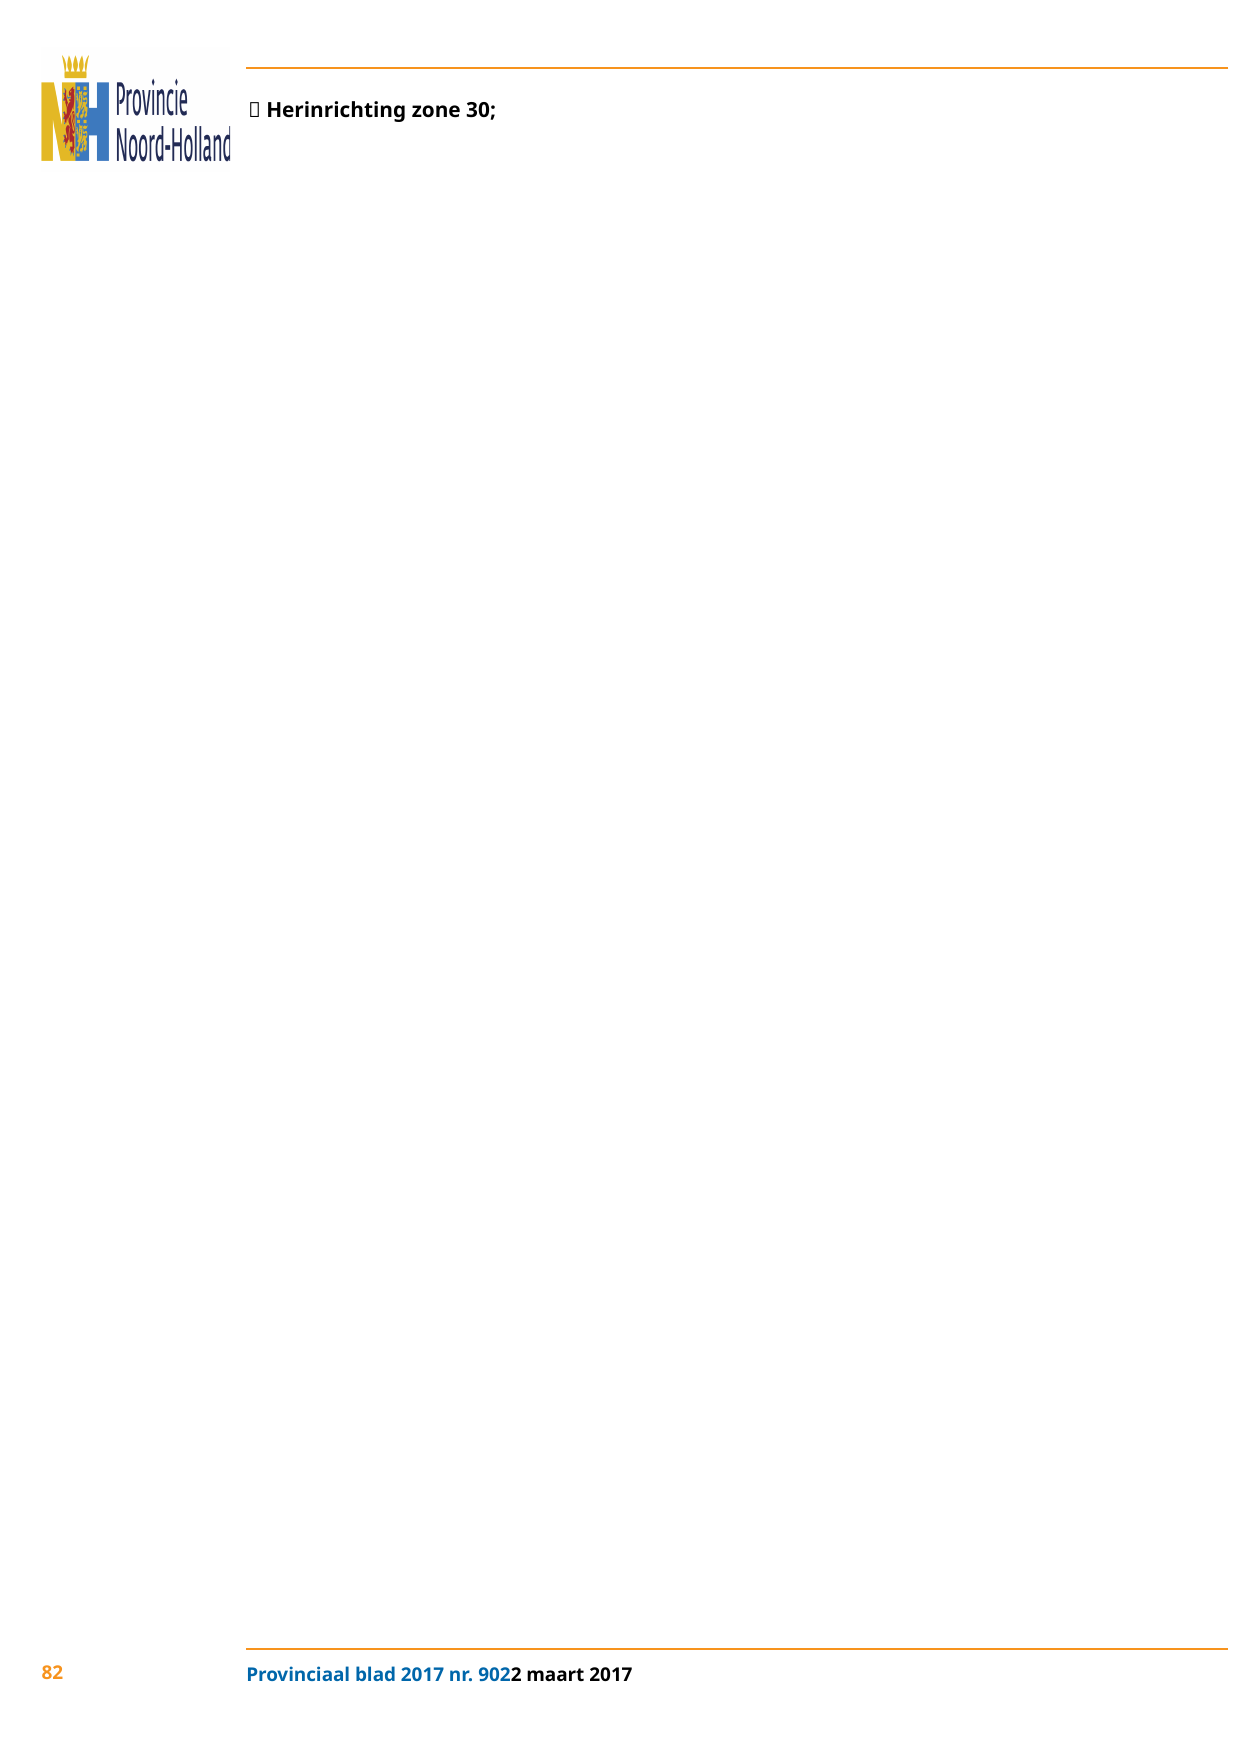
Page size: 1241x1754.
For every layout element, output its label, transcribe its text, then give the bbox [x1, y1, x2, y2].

text  Herinrichting zone 30; [248, 95, 1152, 123]
picture [41, 47, 231, 172]
